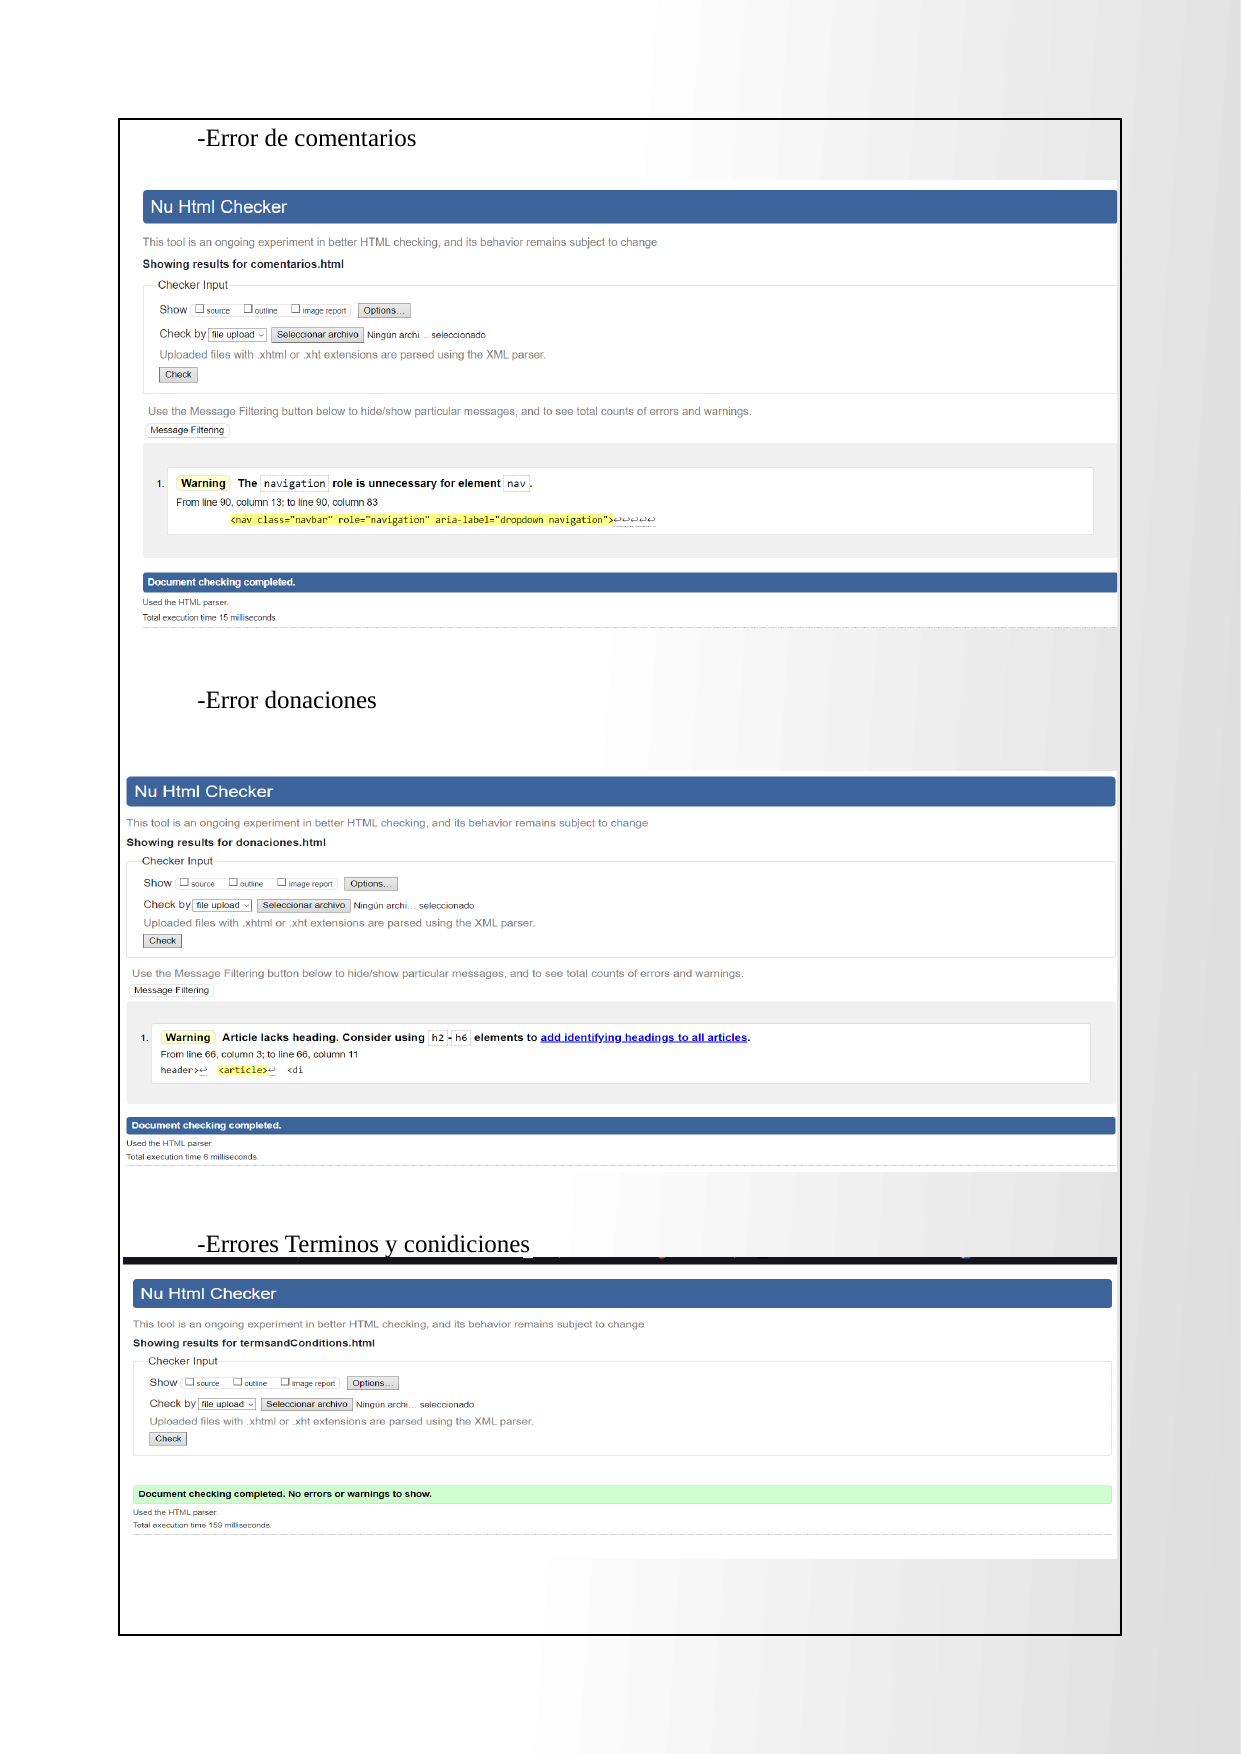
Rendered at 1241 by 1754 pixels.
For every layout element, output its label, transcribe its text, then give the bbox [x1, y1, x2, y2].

text -Error de comentarios [123, 123, 1117, 152]
text -Error donaciones [123, 685, 1117, 713]
picture [123, 1257, 1118, 1559]
text -Errores Terminos y conidiciones [123, 1229, 1117, 1257]
picture [123, 180, 1118, 628]
picture [123, 771, 1118, 1172]
